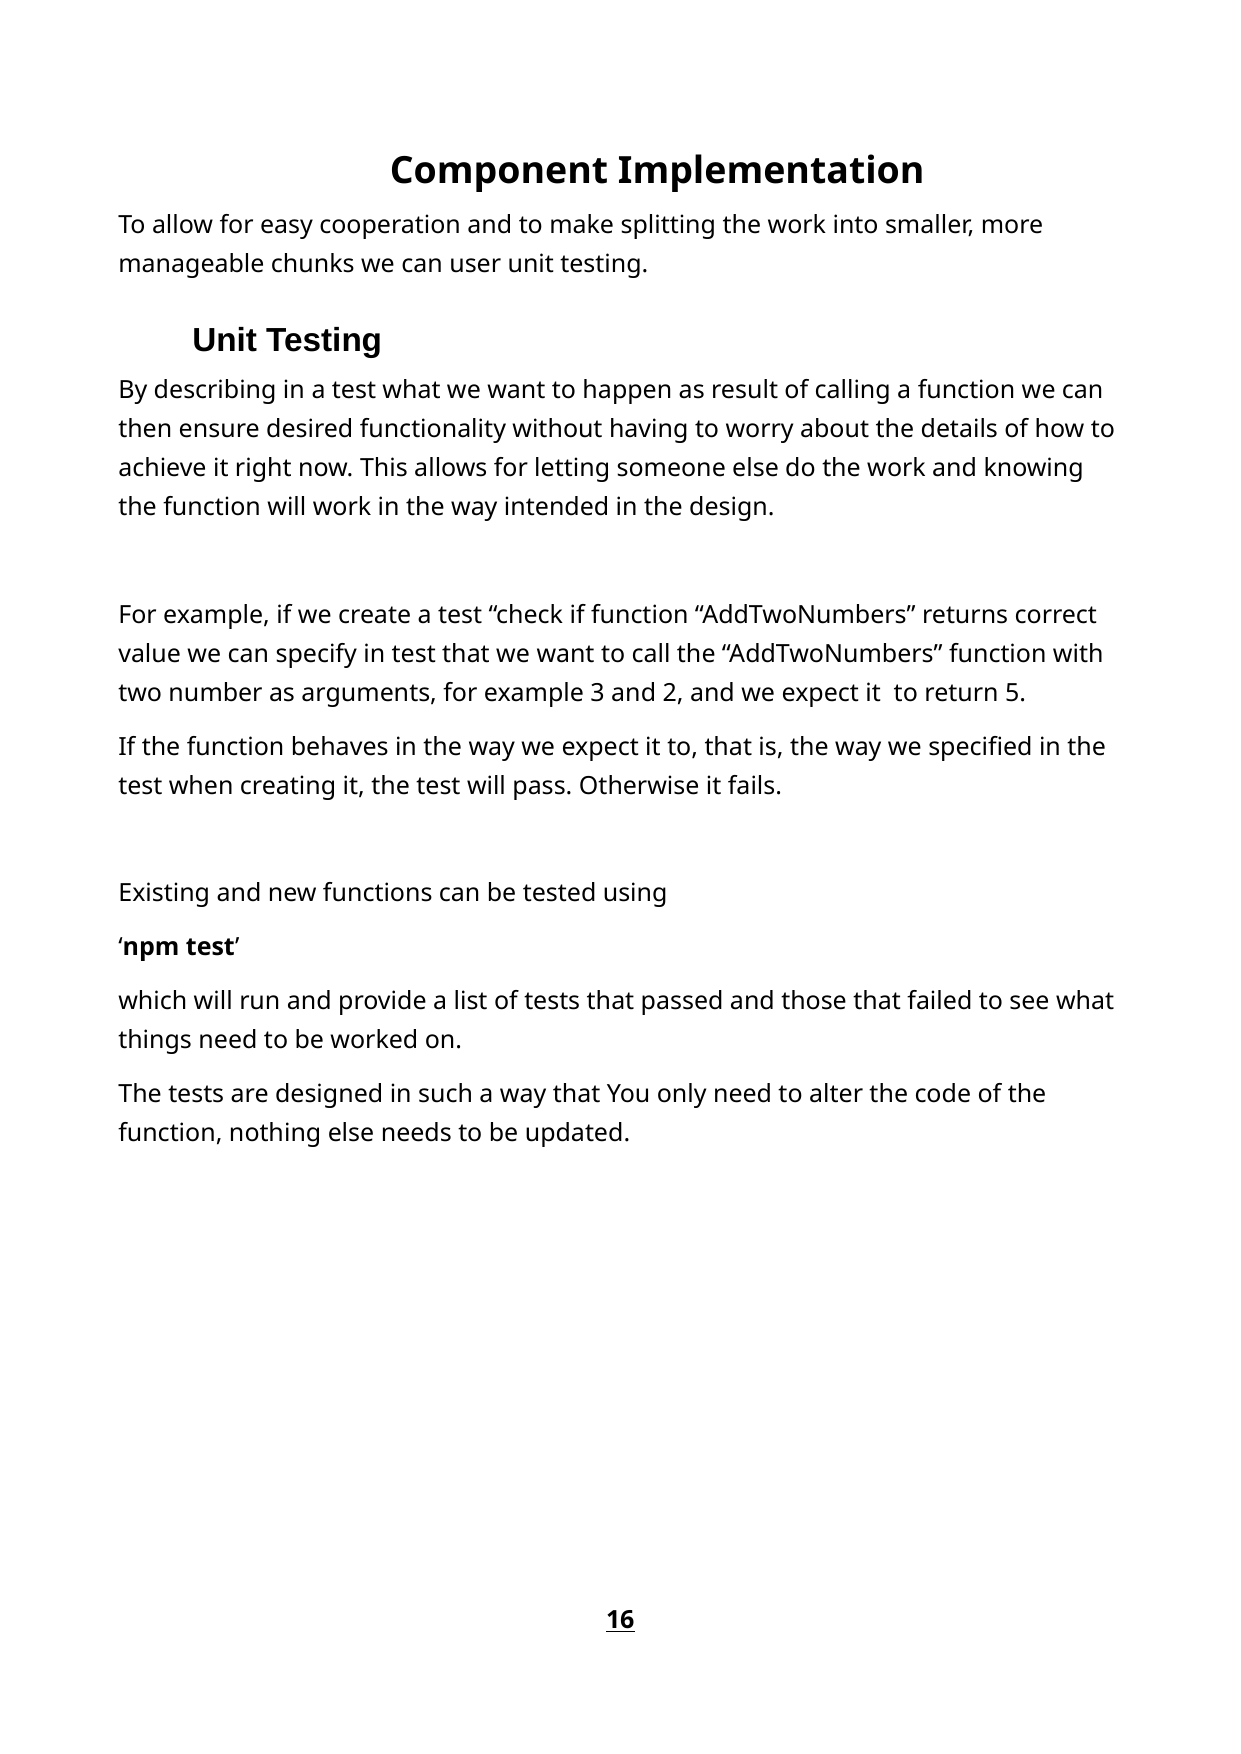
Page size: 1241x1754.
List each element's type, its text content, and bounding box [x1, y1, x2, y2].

text By describing in a test what we want to happen as result of calling a function we can then ensure desired functionality without having to worry about the details of how to achieve it right now. This allows for letting someone else do the work and knowing the function will work in the way intended in the design. [118, 371, 1122, 523]
text If the function behaves in the way we expect it to, that is, the way we specified in the test when creating it, the test will pass. Otherwise it fails. [118, 728, 1122, 802]
text The tests are designed in such a way that You only need to alter the code of the function, nothing else needs to be updated. [118, 1076, 1122, 1149]
subtitle Component Implementation [118, 143, 1122, 194]
text ‘npm test’ [118, 929, 1122, 963]
text For example, if we create a test “check if function “AddTwoNumbers” returns correct value we can specify in test that we want to call the “AddTwoNumbers” function with two number as arguments, for example 3 and 2, and we expect it to return 5. [118, 596, 1122, 709]
text which will run and provide a list of tests that passed and those that failed to see what things need to be worked on. [118, 983, 1122, 1056]
text Existing and new functions can be tested using [118, 875, 1122, 909]
text To allow for easy cooperation and to make splitting the work into smaller, more manageable chunks we can user unit testing. [118, 207, 1122, 280]
subtitle Unit Testing [118, 320, 1122, 359]
